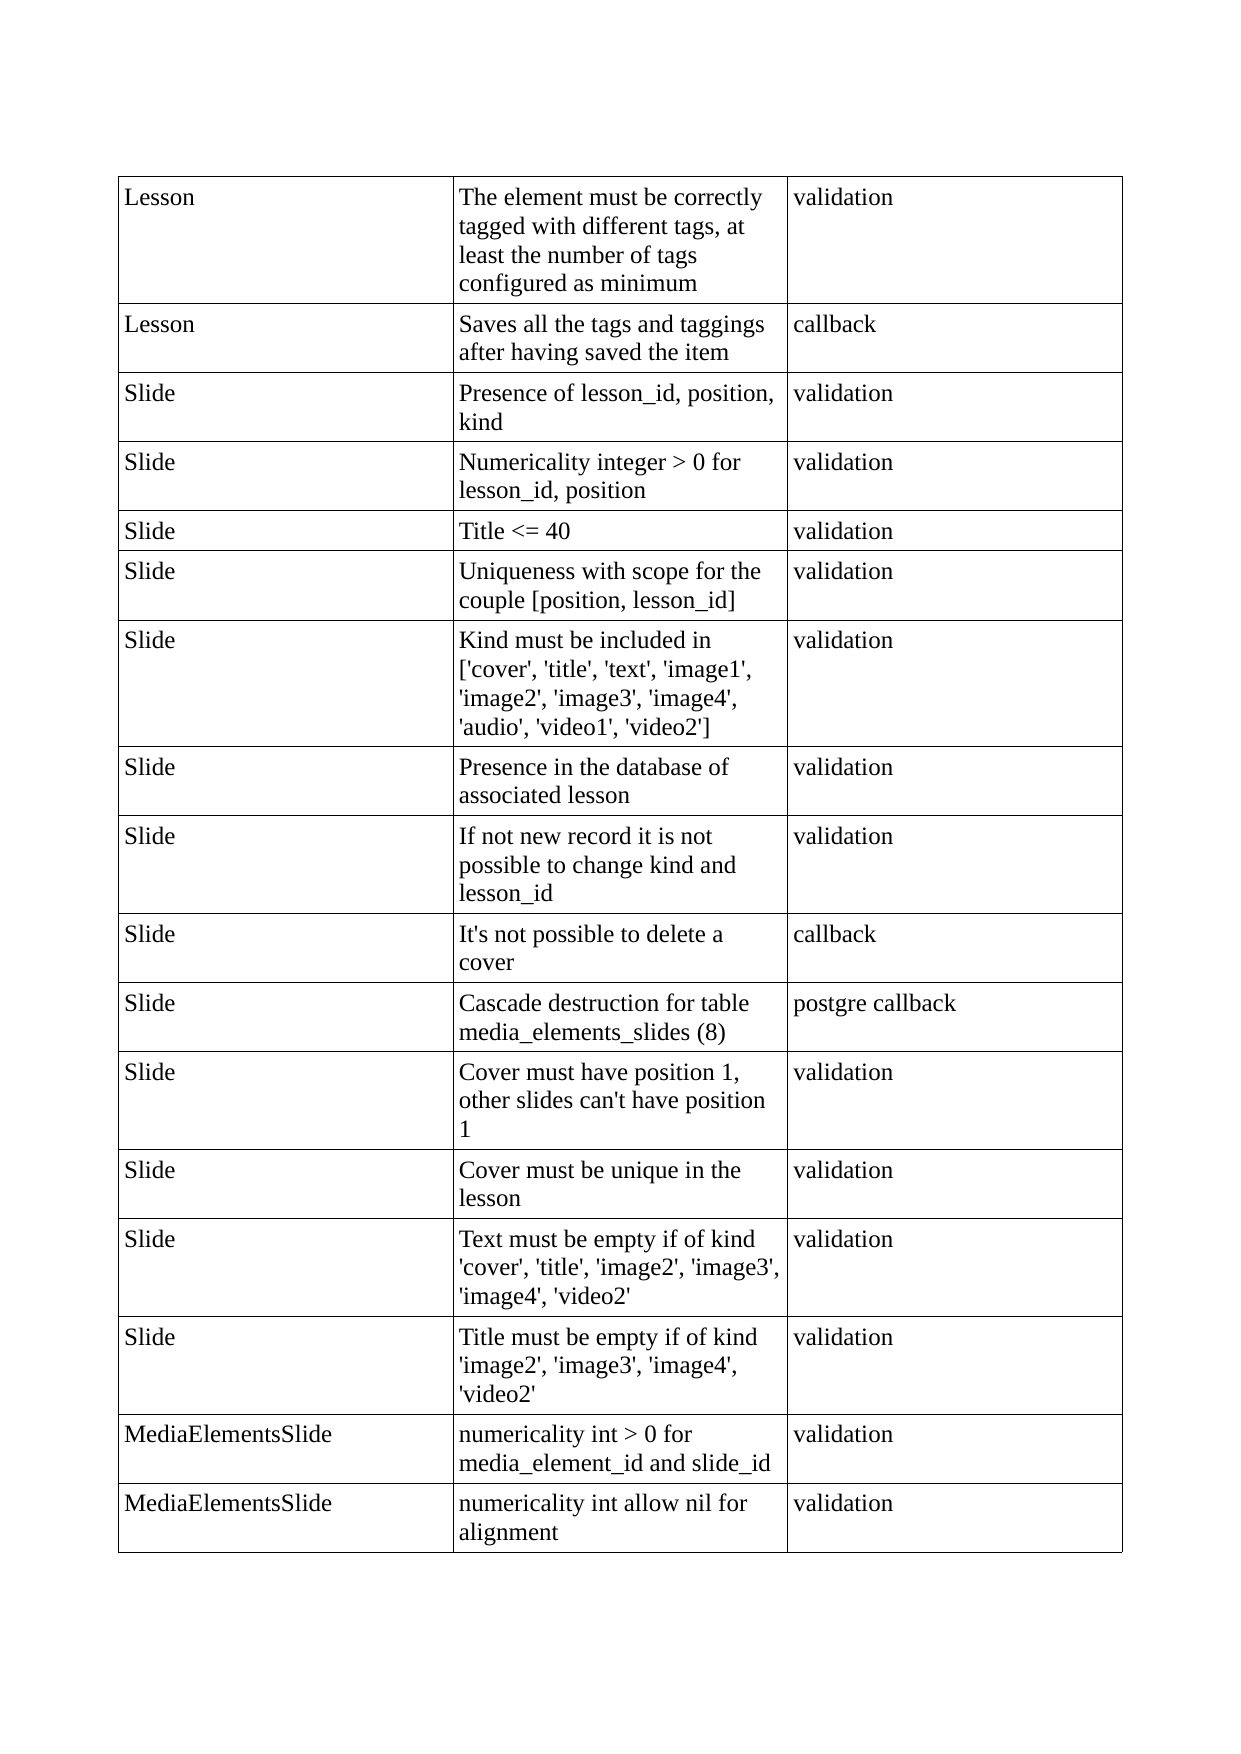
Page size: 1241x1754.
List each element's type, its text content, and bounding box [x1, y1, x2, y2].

table_cell validation [788, 511, 1122, 550]
table_cell validation [788, 551, 1122, 619]
table_cell Numericality integer > 0 for lesson_id, position [454, 442, 787, 510]
table_cell numericality int allow nil for alignment [454, 1484, 787, 1552]
table_cell validation [788, 1415, 1122, 1483]
table_cell Kind must be included in ['cover', 'title', 'text', 'image1', 'image2', 'image3', 'image4', 'audio', 'video1', 'video2'] [454, 621, 787, 746]
table_cell MediaElementsSlide [119, 1415, 453, 1483]
table_cell postgre callback [788, 983, 1122, 1051]
table_cell validation [788, 442, 1122, 510]
table_cell Saves all the tags and taggings after having saved the item [454, 304, 787, 372]
table_cell Slide [119, 511, 453, 550]
table_cell callback [788, 304, 1122, 372]
table_cell Text must be empty if of kind 'cover', 'title', 'image2', 'image3', 'image4', 'video2' [454, 1219, 787, 1316]
table_cell Presence in the database of associated lesson [454, 747, 787, 815]
table_cell validation [788, 1219, 1122, 1316]
table_cell validation [788, 1150, 1122, 1218]
table_cell validation [788, 1484, 1122, 1552]
table_cell Slide [119, 551, 453, 619]
table_cell validation [788, 1317, 1122, 1413]
table_cell Cascade destruction for table media_elements_slides (8) [454, 983, 787, 1051]
table_cell Title <= 40 [454, 511, 787, 550]
table_cell MediaElementsSlide [119, 1484, 453, 1552]
table_cell Slide [119, 621, 453, 746]
table_cell Slide [119, 1052, 453, 1149]
table_cell Title must be empty if of kind 'image2', 'image3', 'image4', 'video2' [454, 1317, 787, 1413]
table_cell If not new record it is not possible to change kind and lesson_id [454, 816, 787, 913]
table_cell Slide [119, 1219, 453, 1316]
table_cell validation [788, 816, 1122, 913]
table_cell Slide [119, 1317, 453, 1413]
table_cell Slide [119, 914, 453, 982]
table_cell validation [788, 177, 1122, 303]
table_cell Slide [119, 747, 453, 815]
table_cell Lesson [119, 304, 453, 372]
table_cell Cover must have position 1, other slides can't have position 1 [454, 1052, 787, 1149]
table_cell Lesson [119, 177, 453, 303]
table_cell Slide [119, 442, 453, 510]
table_cell numericality int > 0 for media_element_id and slide_id [454, 1415, 787, 1483]
table_cell The element must be correctly tagged with different tags, at least the number of tags configured as minimum [454, 177, 787, 303]
table_cell Slide [119, 983, 453, 1051]
table_cell Cover must be unique in the lesson [454, 1150, 787, 1218]
table_cell Slide [119, 1150, 453, 1218]
table_cell validation [788, 747, 1122, 815]
table_cell Presence of lesson_id, position, kind [454, 373, 787, 441]
table_cell It's not possible to delete a cover [454, 914, 787, 982]
table_cell validation [788, 621, 1122, 746]
table_cell validation [788, 1052, 1122, 1149]
table_cell Slide [119, 373, 453, 441]
table_cell Slide [119, 816, 453, 913]
table_cell validation [788, 373, 1122, 441]
table_cell callback [788, 914, 1122, 982]
table_cell Uniqueness with scope for the couple [position, lesson_id] [454, 551, 787, 619]
